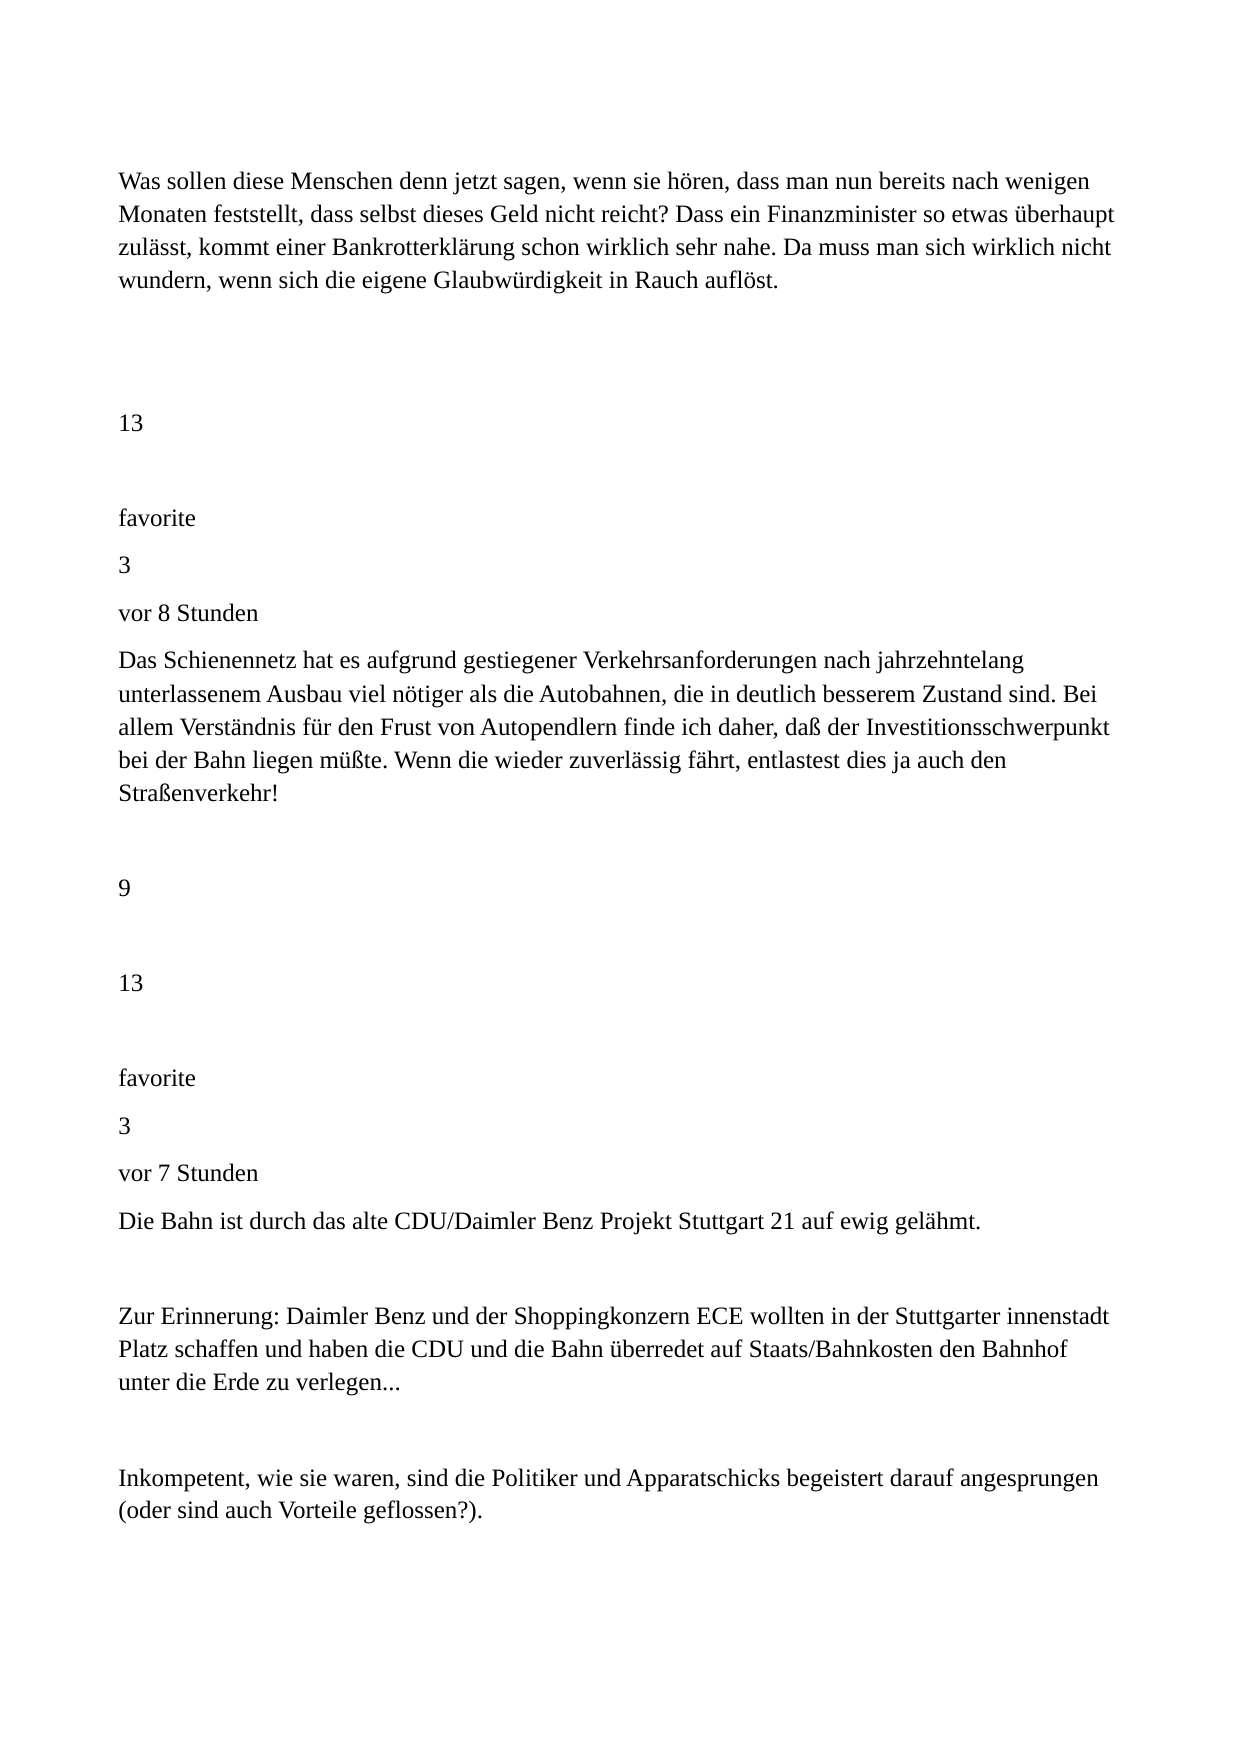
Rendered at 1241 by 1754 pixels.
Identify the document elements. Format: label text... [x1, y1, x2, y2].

text 3 [118, 550, 1122, 579]
text Die Bahn ist durch das alte CDU/Daimler Benz Projekt Stuttgart 21 auf ewig gelähmt. [118, 1206, 1122, 1235]
text favorite [118, 503, 1122, 532]
text Zur Erinnerung: Daimler Benz und der Shoppingkonzern ECE wollten in der Stuttgarter innenstadt Platz schaffen und haben die CDU und die Bahn überredet auf Staats/Bahnkosten den Bahnhof unter die Erde zu verlegen... [118, 1301, 1122, 1396]
text 9 [118, 873, 1122, 902]
text 13 [118, 968, 1122, 997]
text 3 [118, 1111, 1122, 1140]
text 13 [118, 408, 1122, 436]
text vor 7 Stunden [118, 1158, 1122, 1187]
text vor 8 Stunden [118, 598, 1122, 627]
text favorite [118, 1063, 1122, 1092]
text Was sollen diese Menschen denn jetzt sagen, wenn sie hören, dass man nun bereits nach wenigen Monaten feststellt, dass selbst dieses Geld nicht reicht? Dass ein Finanzminister so etwas überhaupt zulässt, kommt einer Bankrotterklärung schon wirklich sehr nahe. Da muss man sich wirklich nicht wundern, wenn sich die eigene Glaubwürdigkeit in Rauch auflöst. [118, 166, 1122, 293]
text Inkompetent, wie sie waren, sind die Politiker und Apparatschicks begeistert darauf angesprungen (oder sind auch Vorteile geflossen?). [118, 1463, 1122, 1524]
text Das Schienennetz hat es aufgrund gestiegener Verkehrsanforderungen nach jahrzehntelang unterlassenem Ausbau viel nötiger als die Autobahnen, die in deutlich besserem Zustand sind. Bei allem Verständnis für den Frust von Autopendlern finde ich daher, daß der Investitionsschwerpunkt bei der Bahn liegen müßte. Wenn die wieder zuverlässig fährt, entlastest dies ja auch den Straßenverkehr! [118, 646, 1122, 806]
